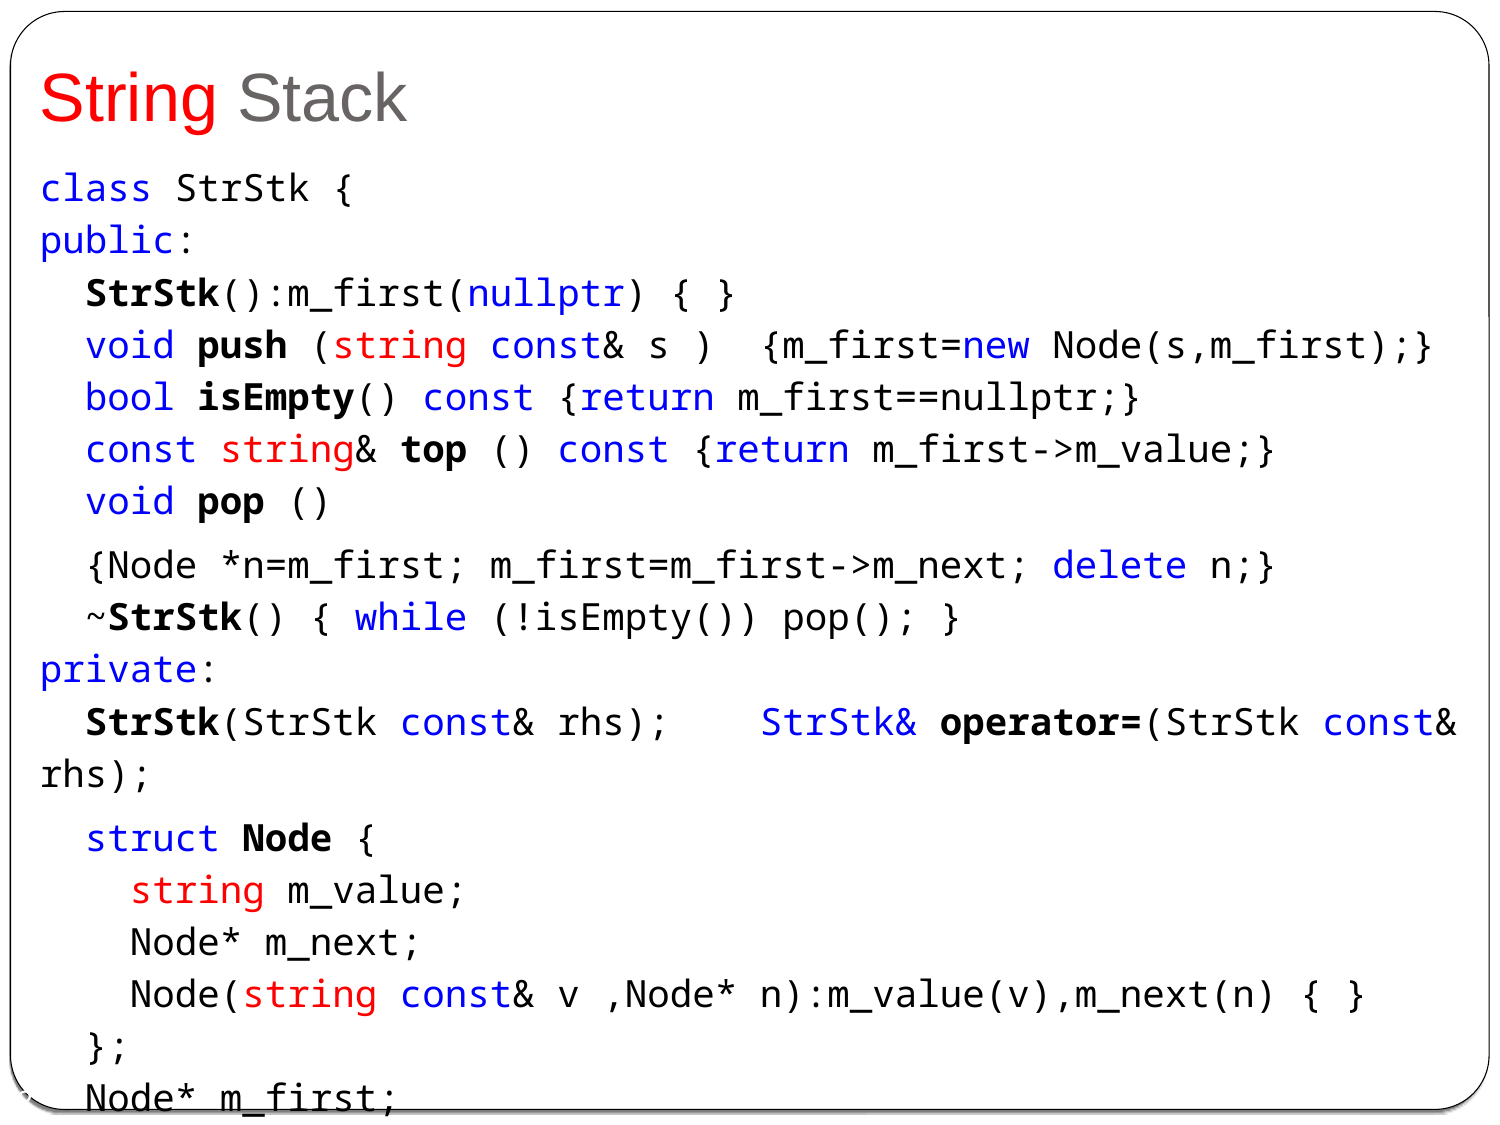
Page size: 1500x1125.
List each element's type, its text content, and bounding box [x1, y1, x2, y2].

list class StrStk { public: StrStk():m_first(nullptr) { } void push (string const& s ) {m_first=new Node(s,m_first);} bool isEmpty() const {return m_first==nullptr;} const string& top () const {return m_first->m_value;} void pop () {Node *n=m_first; m_first=m_first->m_next; delete n;} ~StrStk() { while (!isEmpty()) pop(); } private: StrStk(StrStk const& rhs); StrStk& operator=(StrStk const& rhs); struct Node { string m_value; Node* m_next; Node(string const& v ,Node* n):m_value(v),m_next(n) { } }; Node* m_first; }; [24, 149, 1475, 1088]
title String Stack [24, 45, 1450, 149]
slide_number [0, 1074, 50, 1125]
